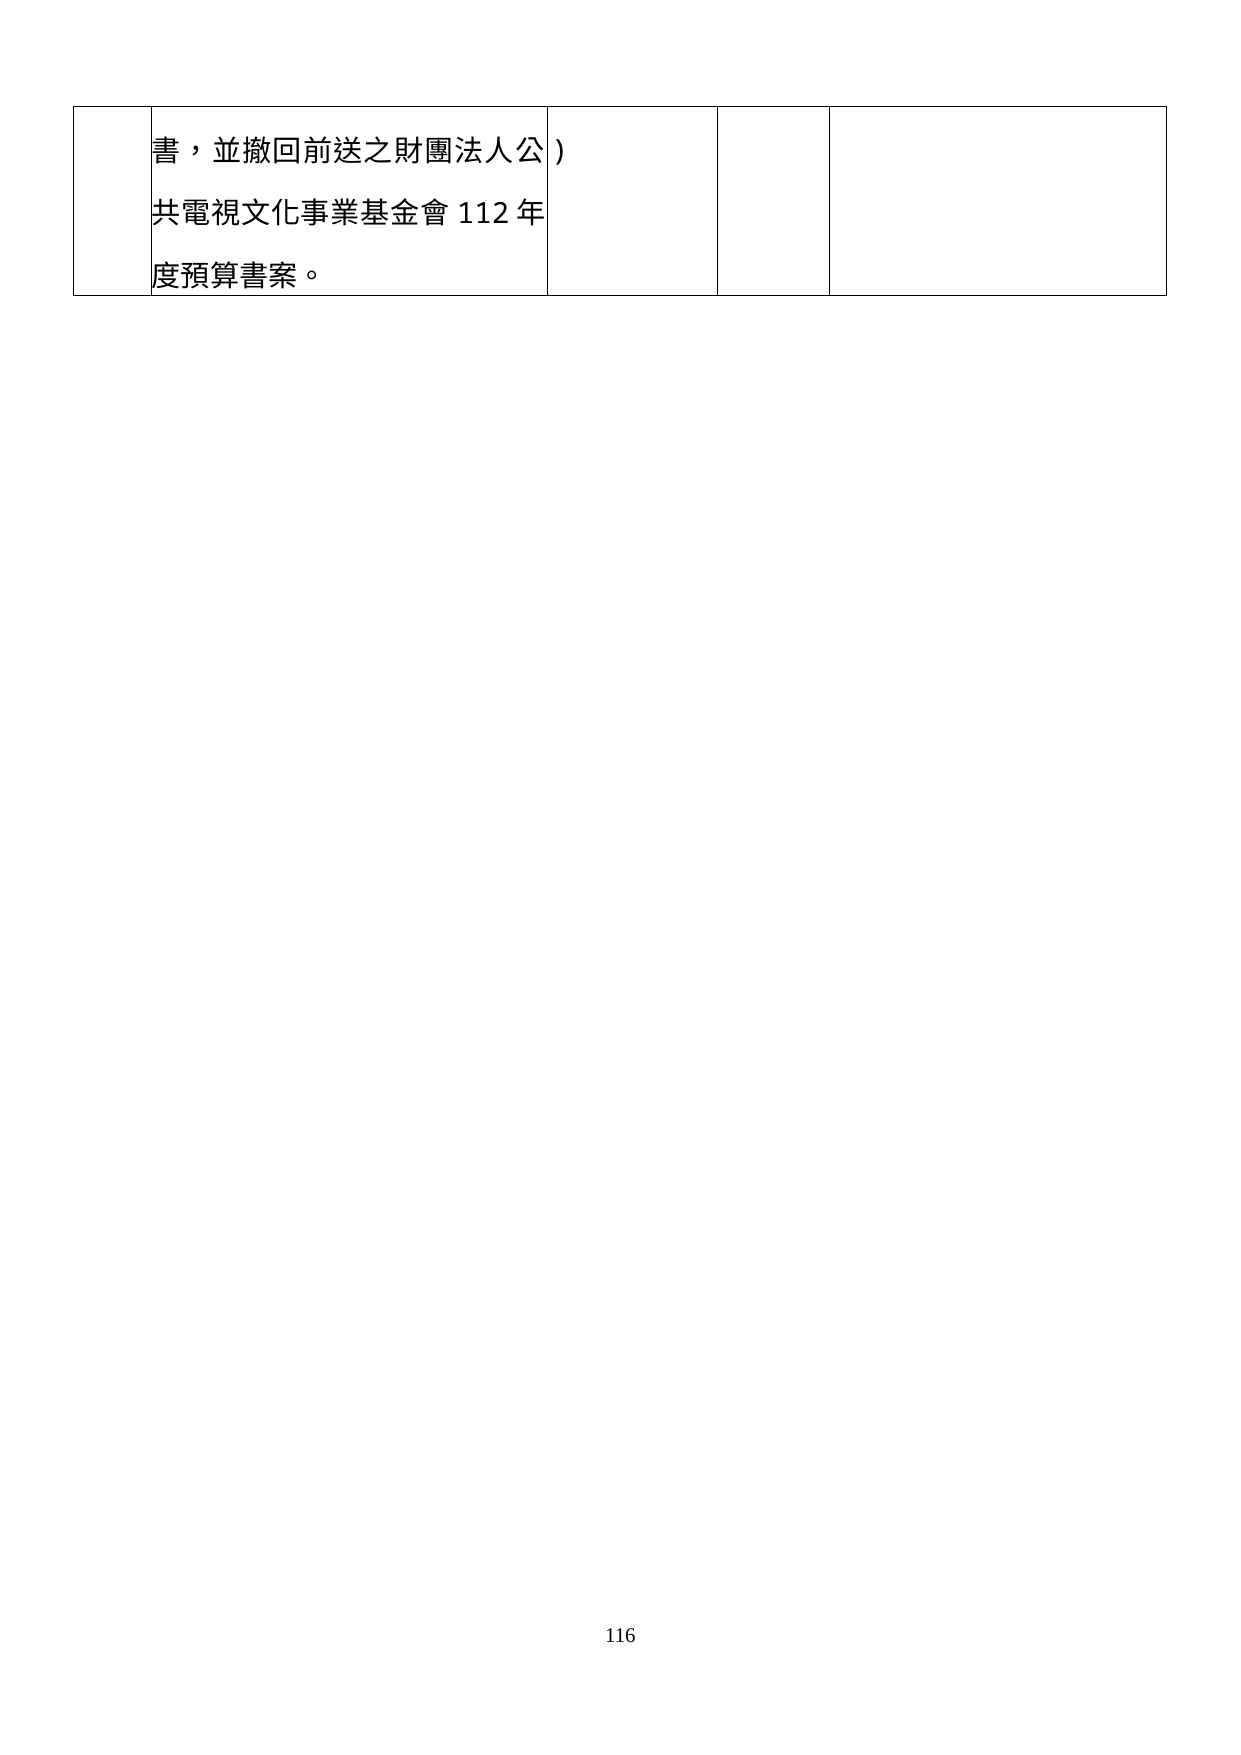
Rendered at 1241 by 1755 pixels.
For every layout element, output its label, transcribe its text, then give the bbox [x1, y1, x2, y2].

table_cell [74, 107, 151, 294]
table_cell [718, 107, 829, 294]
table_cell ) [548, 107, 717, 294]
table_cell 書，並撤回前送之財團法人公共電視文化事業基金會112年度預算書案。 [152, 107, 547, 294]
table_cell [830, 107, 1166, 294]
